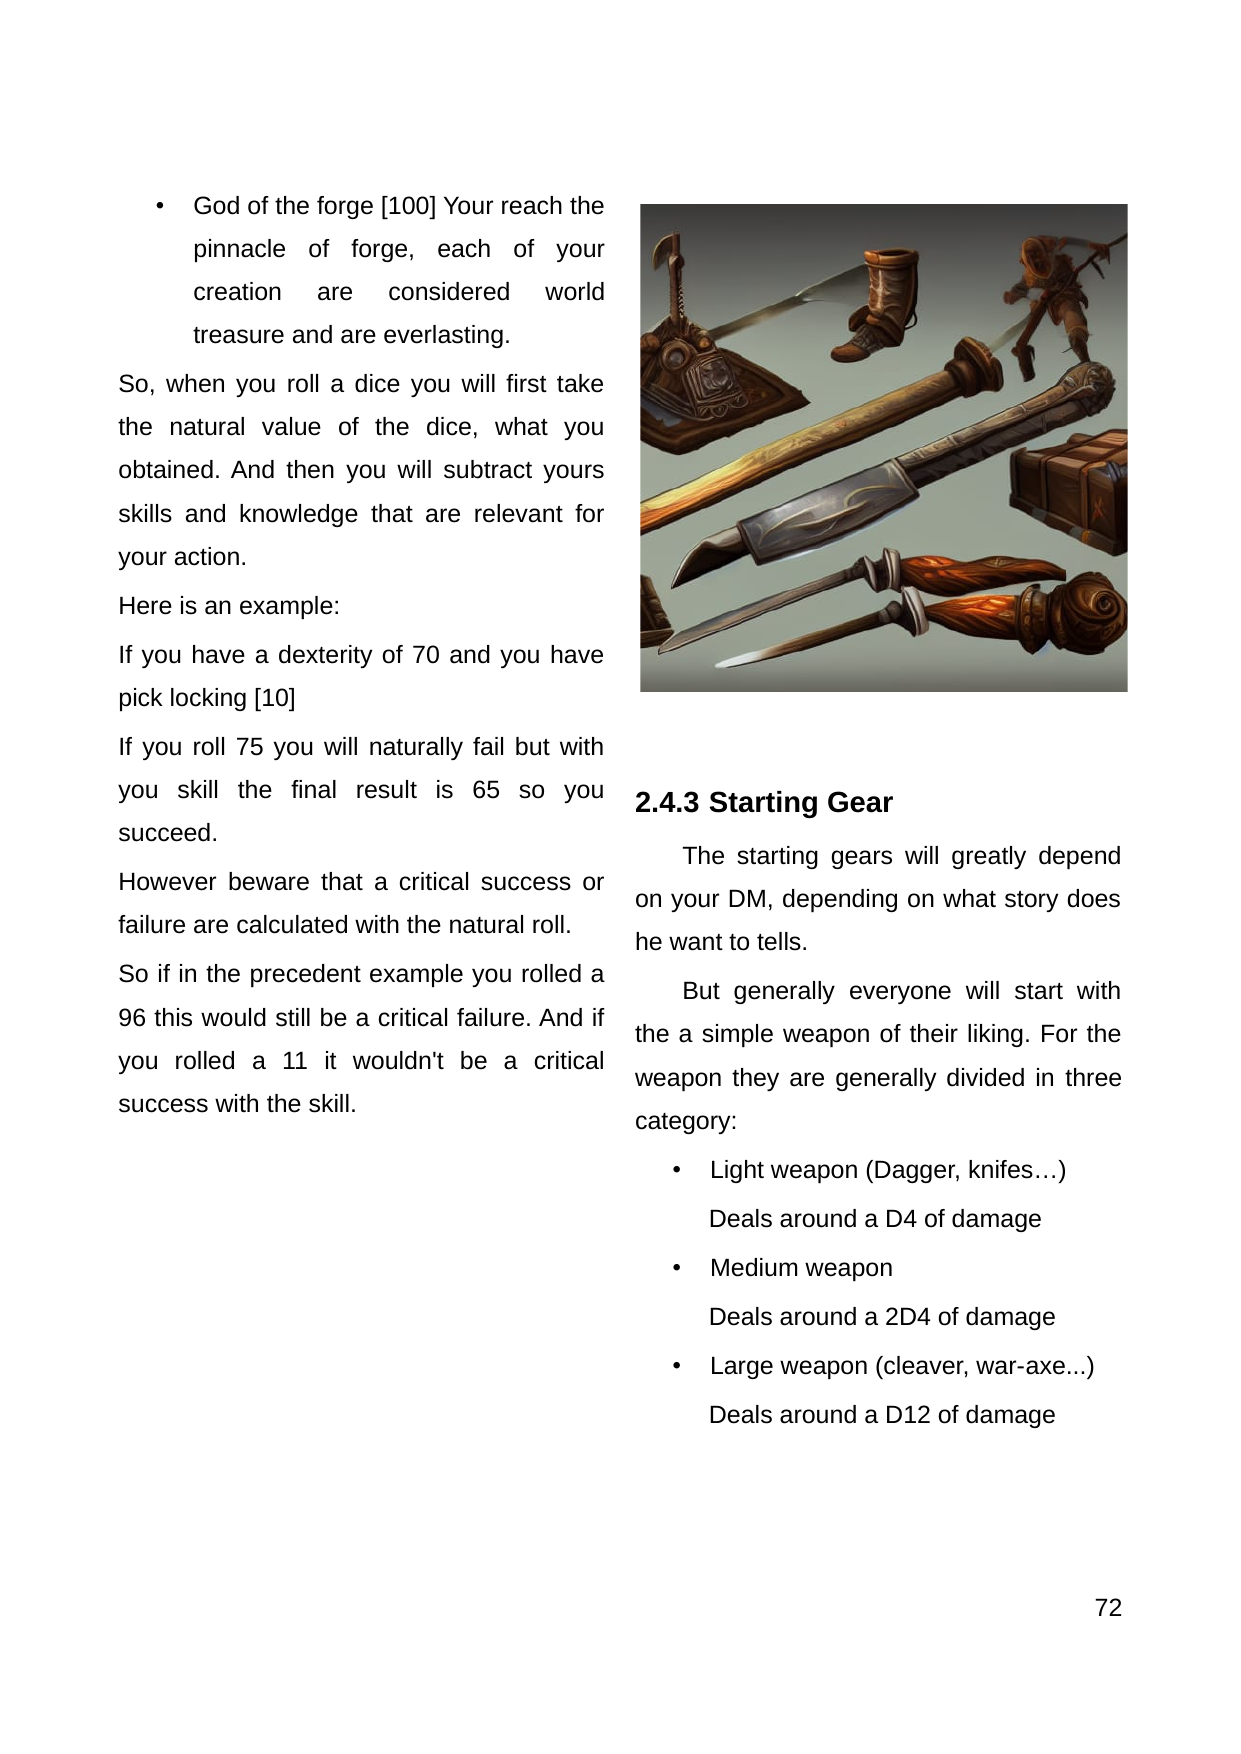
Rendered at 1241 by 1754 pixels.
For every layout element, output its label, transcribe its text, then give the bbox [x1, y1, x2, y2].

picture [640, 204, 1128, 692]
list God of the forge [100] Your reach the pinnacle of forge, each of your creation are considered world treasure and are everlasting. [156, 191, 605, 349]
text Deals around a D12 of damage [635, 1400, 1122, 1429]
list Light weapon (Dagger, knifes…) [672, 1155, 1122, 1184]
text So, when you roll a dice you will first take the natural value of the dice, what you obtained. And then you will subtract yours skills and knowledge that are relevant for your action. [118, 369, 605, 570]
text So if in the precedent example you rolled a 96 this would still be a critical failure. And if you rolled a 11 it wouldn't be a critical success with the skill. [118, 959, 605, 1118]
text If you have a dexterity of 70 and you have pick locking [10] [118, 640, 605, 712]
text However beware that a critical success or failure are calculated with the natural roll. [118, 867, 605, 939]
text Deals around a D4 of damage [635, 1204, 1122, 1233]
list Medium weapon [672, 1253, 1122, 1282]
text If you roll 75 you will naturally fail but with you skill the final result is 65 so you succeed. [118, 732, 605, 847]
subtitle Starting Gear [635, 785, 1122, 818]
text But generally everyone will start with the a simple weapon of their liking. For the weapon they are generally divided in three category: [635, 976, 1122, 1134]
text Here is an example: [118, 591, 605, 619]
text Deals around a 2D4 of damage [635, 1302, 1122, 1331]
list Large weapon (cleaver, war-axe...) [672, 1351, 1122, 1380]
text The starting gears will greatly depend on your DM, depending on what story does he want to tells. [635, 841, 1122, 956]
